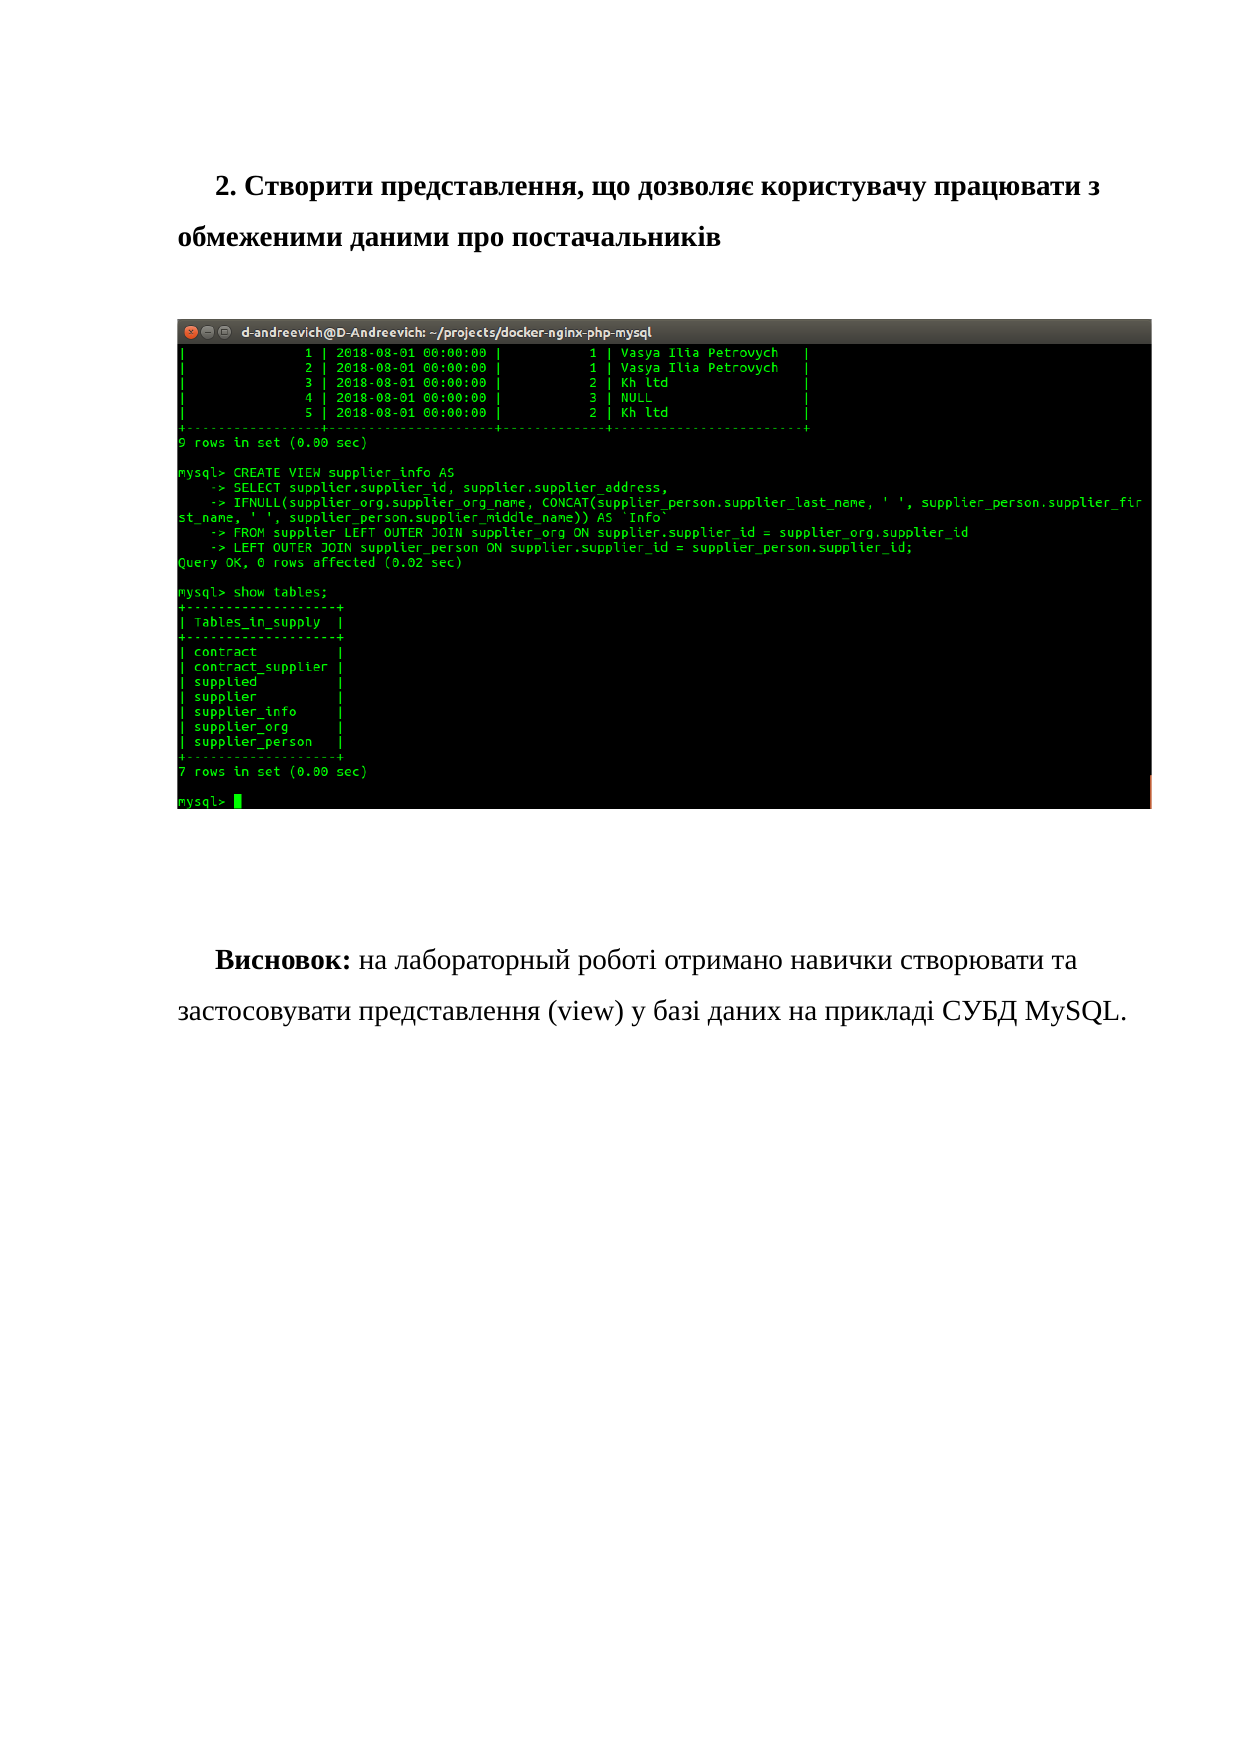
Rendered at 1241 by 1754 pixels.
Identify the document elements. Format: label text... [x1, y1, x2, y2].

text Висновок: на лабораторный роботі отримано навички створювати та застосовувати представлення (view) у базі даних на прикладі СУБД MySQL. [177, 942, 1152, 1026]
text 2. Створити представлення, що дозволяє користувачу працювати з обмеженими даними про постачальників [177, 168, 1152, 252]
picture [177, 319, 1152, 809]
